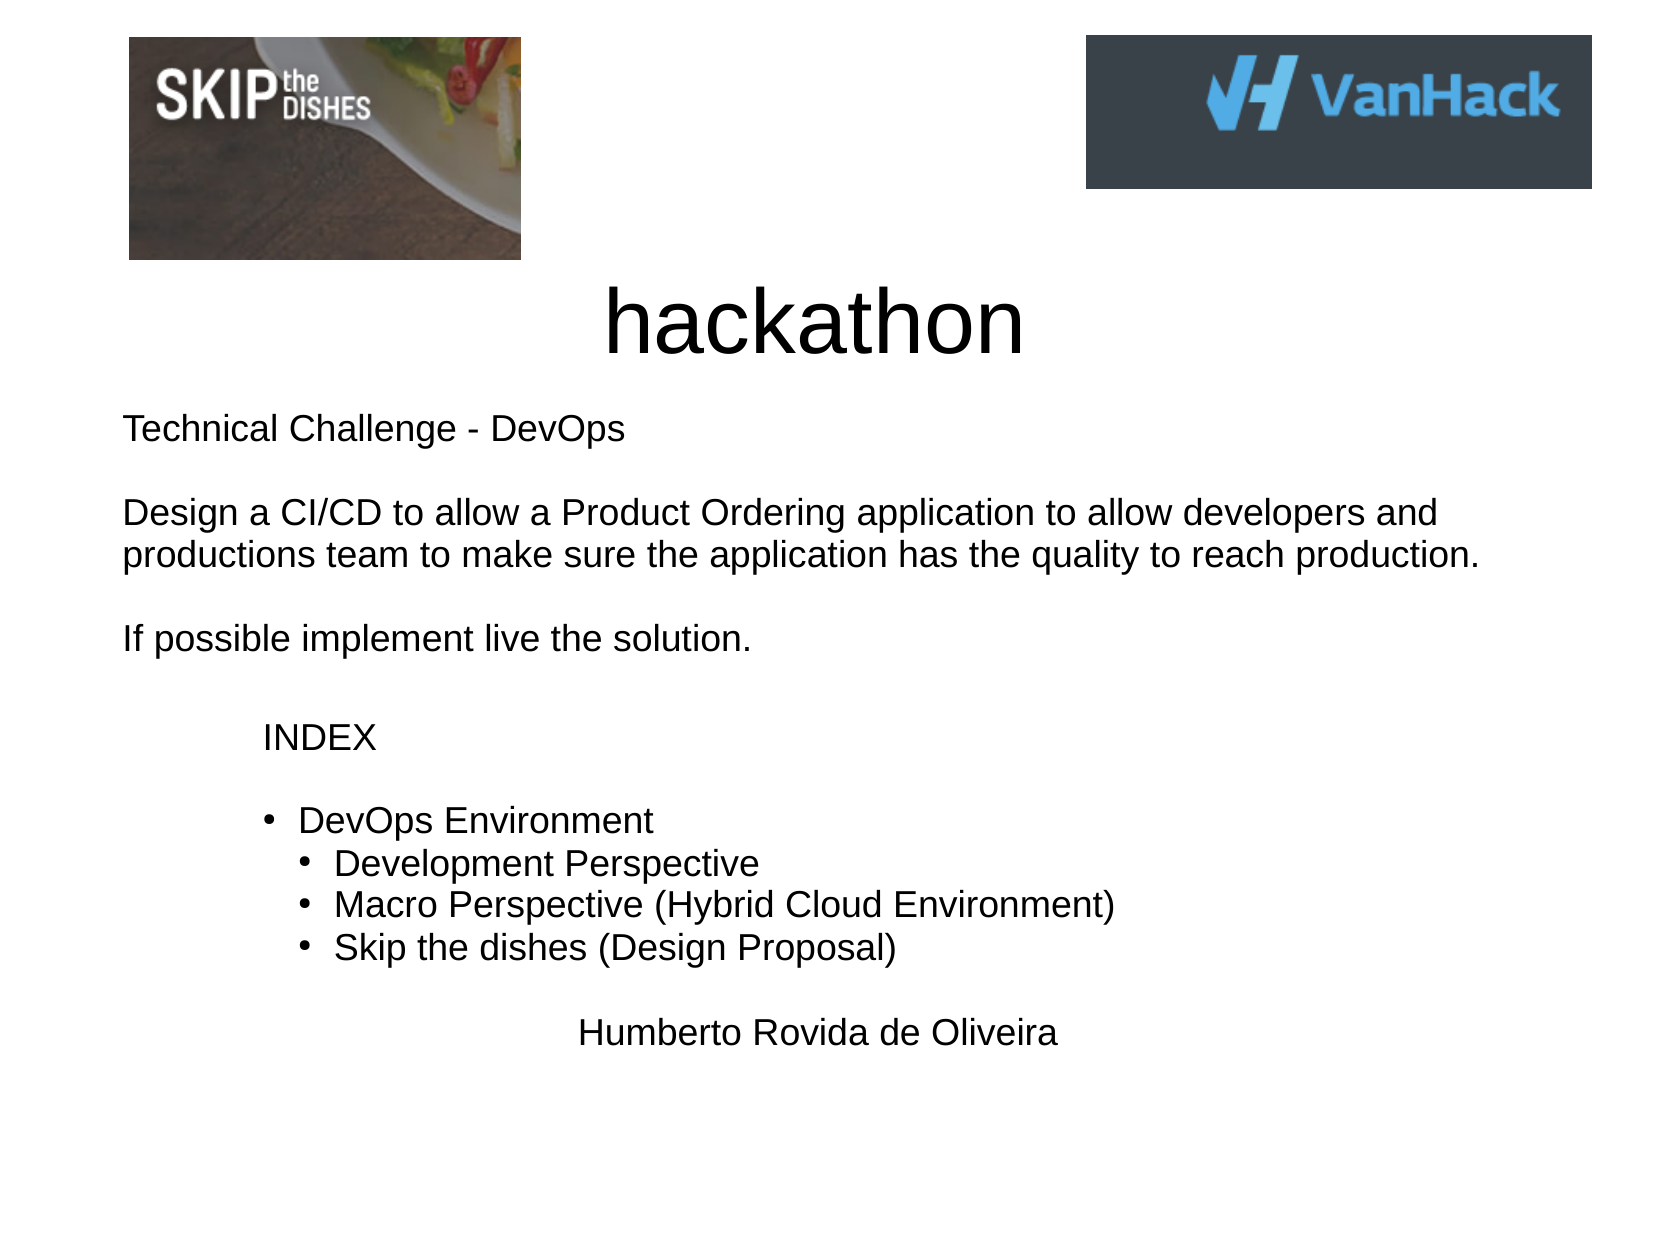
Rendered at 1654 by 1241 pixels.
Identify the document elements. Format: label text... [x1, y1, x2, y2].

picture [1086, 35, 1592, 189]
text_box INDEX DevOps Environment Development Perspective Macro Perspective (Hybrid Cloud Environment) Skip the dishes (Design Proposal) [248, 708, 1394, 1018]
text_box Technical Challenge - DevOps Design a CI/CD to allow a Product Ordering application to allow developers and productions team to make sure the application has the quality to reach production. If possible implement live the solution. [107, 399, 1512, 709]
title hackathon [70, 218, 1559, 426]
text_box Humberto Rovida de Oliveira [563, 1003, 1074, 1145]
picture [129, 37, 521, 260]
